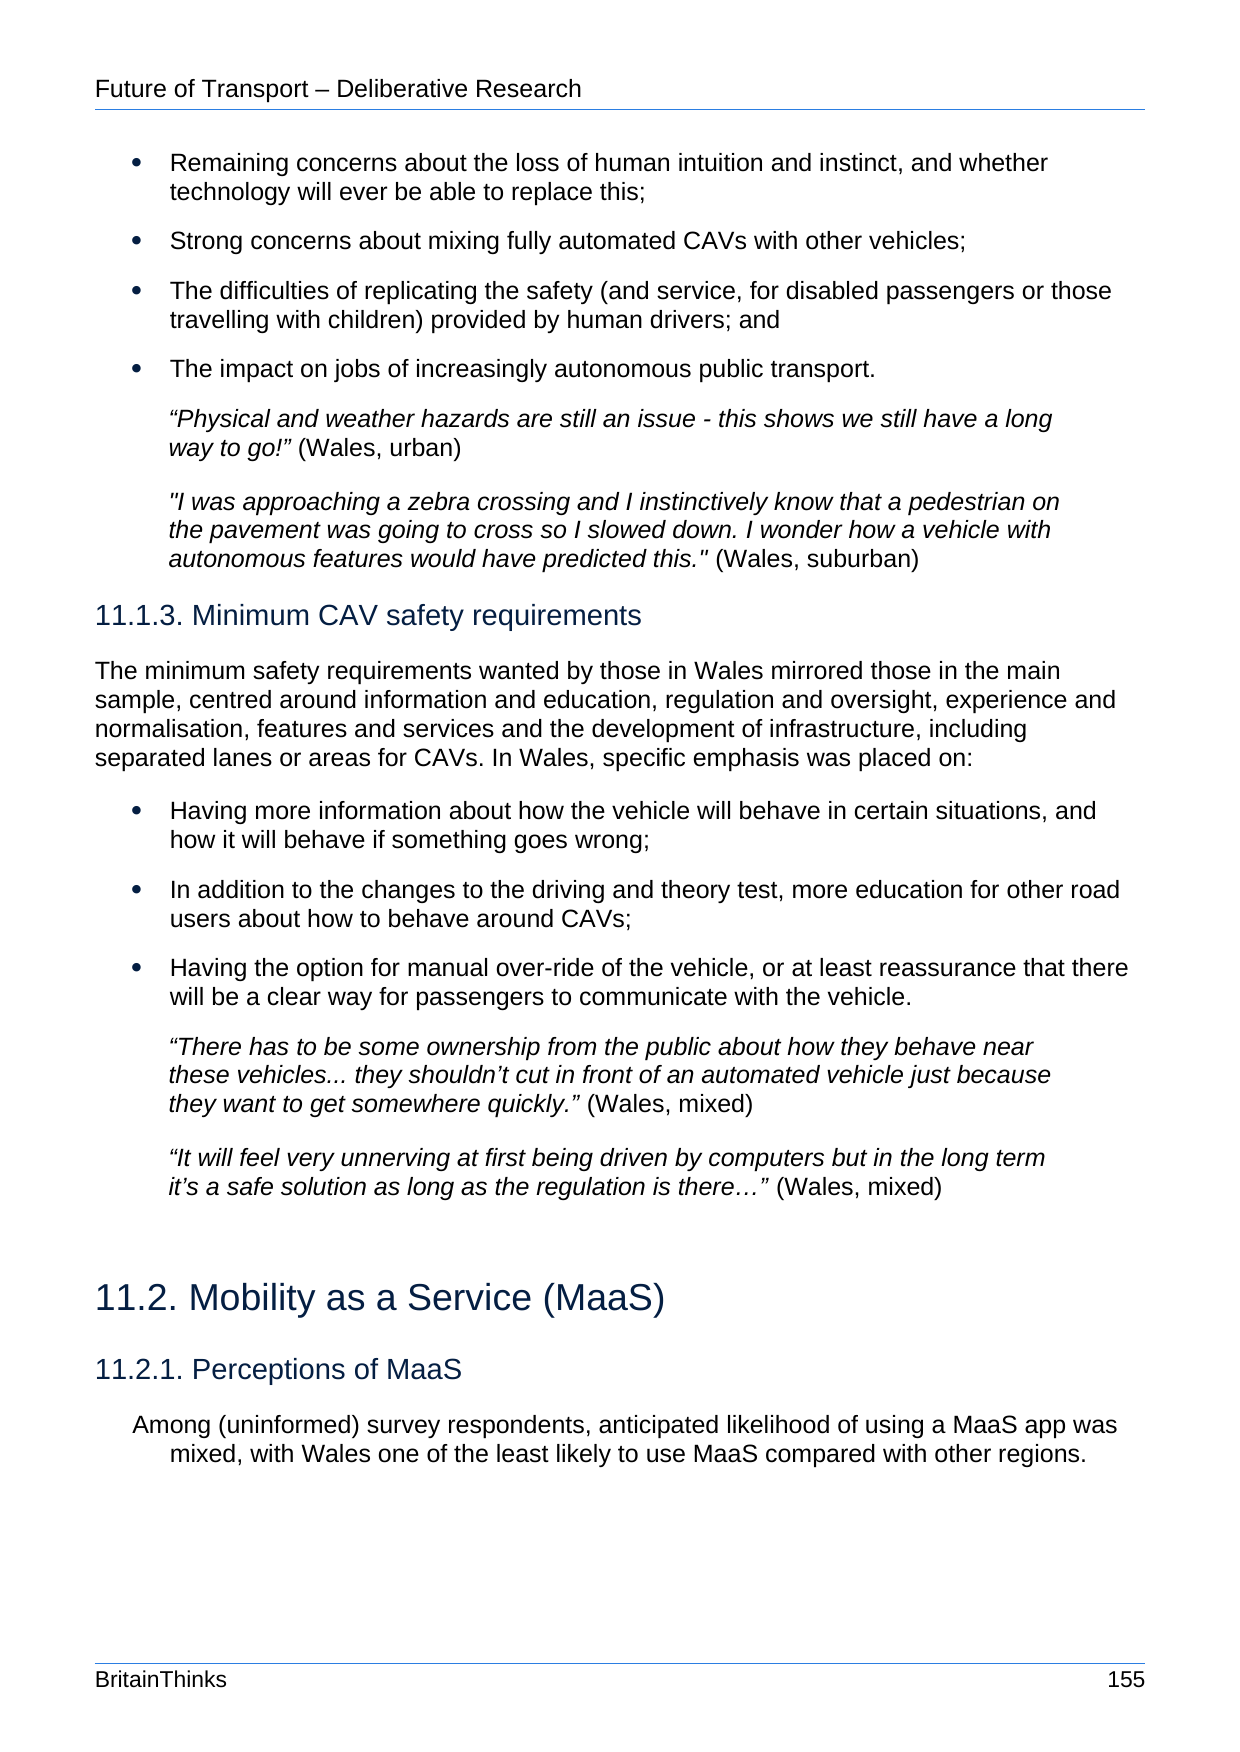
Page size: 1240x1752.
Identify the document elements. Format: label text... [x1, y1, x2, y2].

list Remaining concerns about the loss of human intuition and instinct, and whether technology will ever be able to replace this; [132, 148, 1145, 205]
text “There has to be some ownership from the public about how they behave near these vehicles... they shouldn’t cut in front of an automated vehicle just because they want to get somewhere quickly.” (Wales, mixed) [168, 1032, 1071, 1118]
text “It will feel very unnerving at first being driven by computers but in the long term it’s a safe solution as long as the regulation is there…” (Wales, mixed) [168, 1143, 1071, 1200]
subtitle 11.2. Mobility as a Service (MaaS) [94, 1275, 1145, 1318]
list Having the option for manual over-ride of the vehicle, or at least reassurance that there will be a clear way for passengers to communicate with the vehicle. [132, 953, 1145, 1011]
list Strong concerns about mixing fully automated CAVs with other vehicles; [132, 226, 1145, 255]
subtitle 11.2.1. Perceptions of MaaS [94, 1352, 1145, 1385]
subtitle 11.1.3. Minimum CAV safety requirements [94, 598, 1145, 631]
text “Physical and weather hazards are still an issue - this shows we still have a long way to go!” (Wales, urban) [168, 404, 1071, 461]
list Among (uninformed) survey respondents, anticipated likelihood of using a MaaS app was mixed, with Wales one of the least likely to use MaaS compared with other regions. [132, 1410, 1145, 1468]
text "I was approaching a zebra crossing and I instinctively know that a pedestrian on the pavement was going to cross so I slowed down. I wonder how a vehicle with autonomous features would have predicted this." (Wales, suburban) [168, 486, 1071, 573]
list The difficulties of replicating the safety (and service, for disabled passengers or those travelling with children) provided by human drivers; and [132, 276, 1145, 333]
list The impact on jobs of increasingly autonomous public transport. [132, 354, 1145, 383]
text The minimum safety requirements wanted by those in Wales mirrored those in the main sample, centred around information and education, regulation and oversight, experience and normalisation, features and services and the development of infrastructure, including separated lanes or areas for CAVs. In Wales, specific emphasis was placed on: [94, 656, 1145, 771]
list Having more information about how the vehicle will behave in certain situations, and how it will behave if something goes wrong; [132, 796, 1145, 854]
list In addition to the changes to the driving and theory test, more education for other road users about how to behave around CAVs; [132, 875, 1145, 932]
